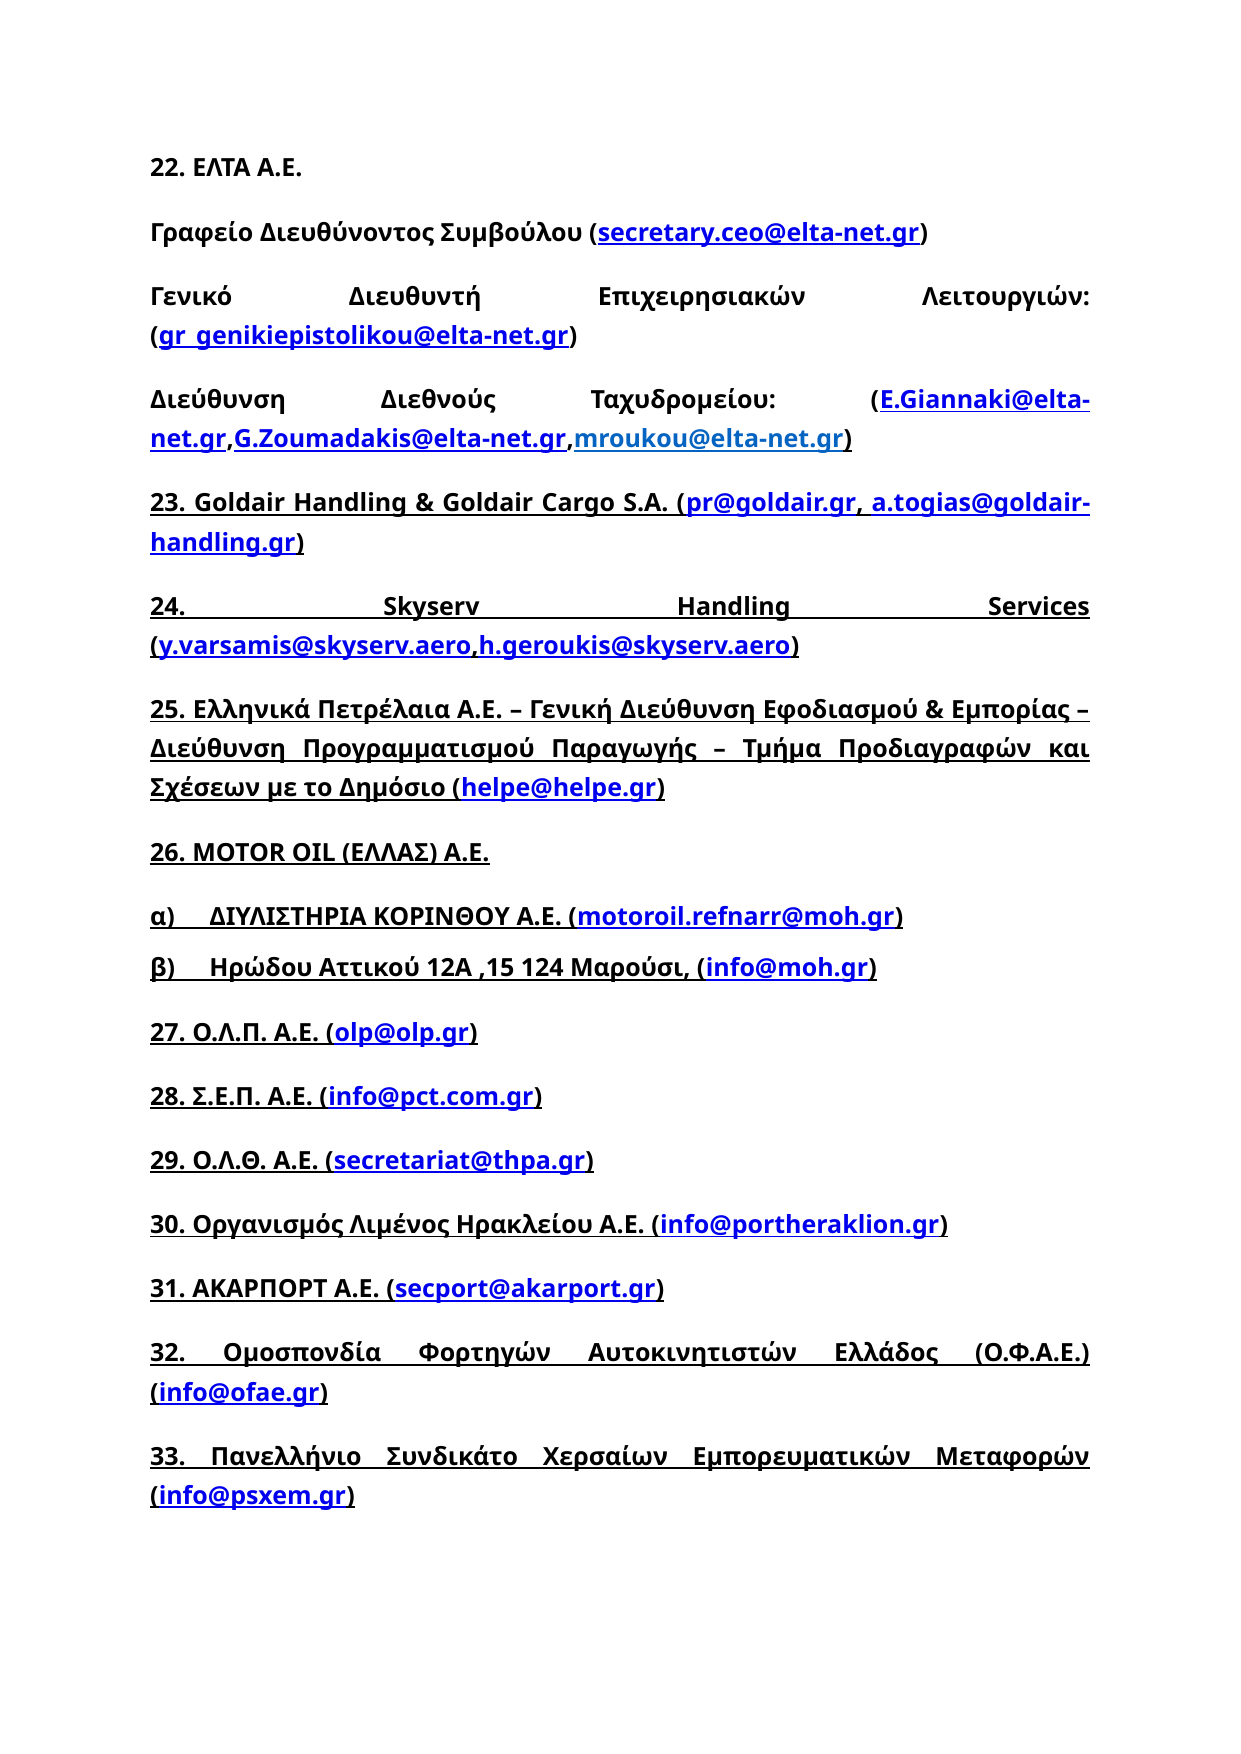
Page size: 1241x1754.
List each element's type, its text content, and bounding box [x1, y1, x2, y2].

text 28. Σ.Ε.Π. Α.Ε. (info@pct.com.gr) [150, 1078, 1090, 1112]
text 25. Ελληνικά Πετρέλαια Α.Ε. – Γενική Διεύθυνση Εφοδιασμού & Εμπορίας – [150, 692, 1090, 721]
text 29. Ο.Λ.Θ. Α.Ε. (secretariat@thpa.gr) [150, 1142, 1090, 1177]
text Σχέσεων με το Δημόσιο (helpe@helpe.gr) [150, 762, 1090, 804]
text 33. Πανελλήνιο Συνδικάτο Χερσαίων Εμπορευματικών Μεταφορών [150, 1438, 1090, 1467]
text 32. Ομοσπονδία Φορτηγών Αυτοκινητιστών Ελλάδος (Ο.Φ.Α.Ε.) [150, 1335, 1090, 1364]
text Διεύθυνση Προγραμματισμού Παραγωγής – Τμήμα Προδιαγραφών και [150, 722, 1090, 760]
text (y.varsamis@skyserv.aero,h.geroukis@skyserv.aero) [150, 619, 1090, 662]
list α) ΔΙΥΛΙΣΤΗΡΙΑ ΚΟΡΙΝΘΟΥ Α.Ε. (motoroil.refnarr@moh.gr) [150, 898, 1090, 932]
text (info@ofae.gr) [150, 1366, 1090, 1408]
text 22. ΕΛΤΑ Α.Ε. [150, 150, 1090, 184]
text 24. Skyserv Handling Services [150, 588, 1090, 617]
text 27. Ο.Λ.Π. Α.Ε. (olp@olp.gr) [150, 1014, 1090, 1048]
list β) Ηρώδου Αττικού 12Α ,15 124 Μαρούσι, (info@moh.gr) [150, 950, 1090, 984]
text Γενικό Διευθυντή Επιχειρησιακών Λειτουργιών: (gr_genikiepistolikou@elta-net.gr) [150, 278, 1090, 352]
text Γραφείο Διευθύνοντος Συμβούλου (secretary.ceo@elta-net.gr) [150, 214, 1090, 248]
text 23. Goldair Handling & Goldair Cargo S.A. (pr@goldair.gr, a.togias@goldair- [150, 485, 1090, 514]
text handling.gr) [150, 516, 1090, 558]
text 30. Οργανισμός Λιμένος Ηρακλείου Α.Ε. (info@portheraklion.gr) [150, 1207, 1090, 1241]
text 31. ΑΚΑΡΠΟΡΤ Α.Ε. (secport@akarport.gr) [150, 1271, 1090, 1305]
text (info@psxem.gr) [150, 1469, 1090, 1512]
text 26. MOTOR OIL (ΕΛΛΑΣ) Α.Ε. [150, 834, 1090, 868]
text Διεύθυνση Διεθνούς Ταχυδρομείου: (E.Giannaki@elta-net.gr,G.Zoumadakis@elta-net.gr,mroukou@elta-net.gr) [150, 382, 1090, 455]
